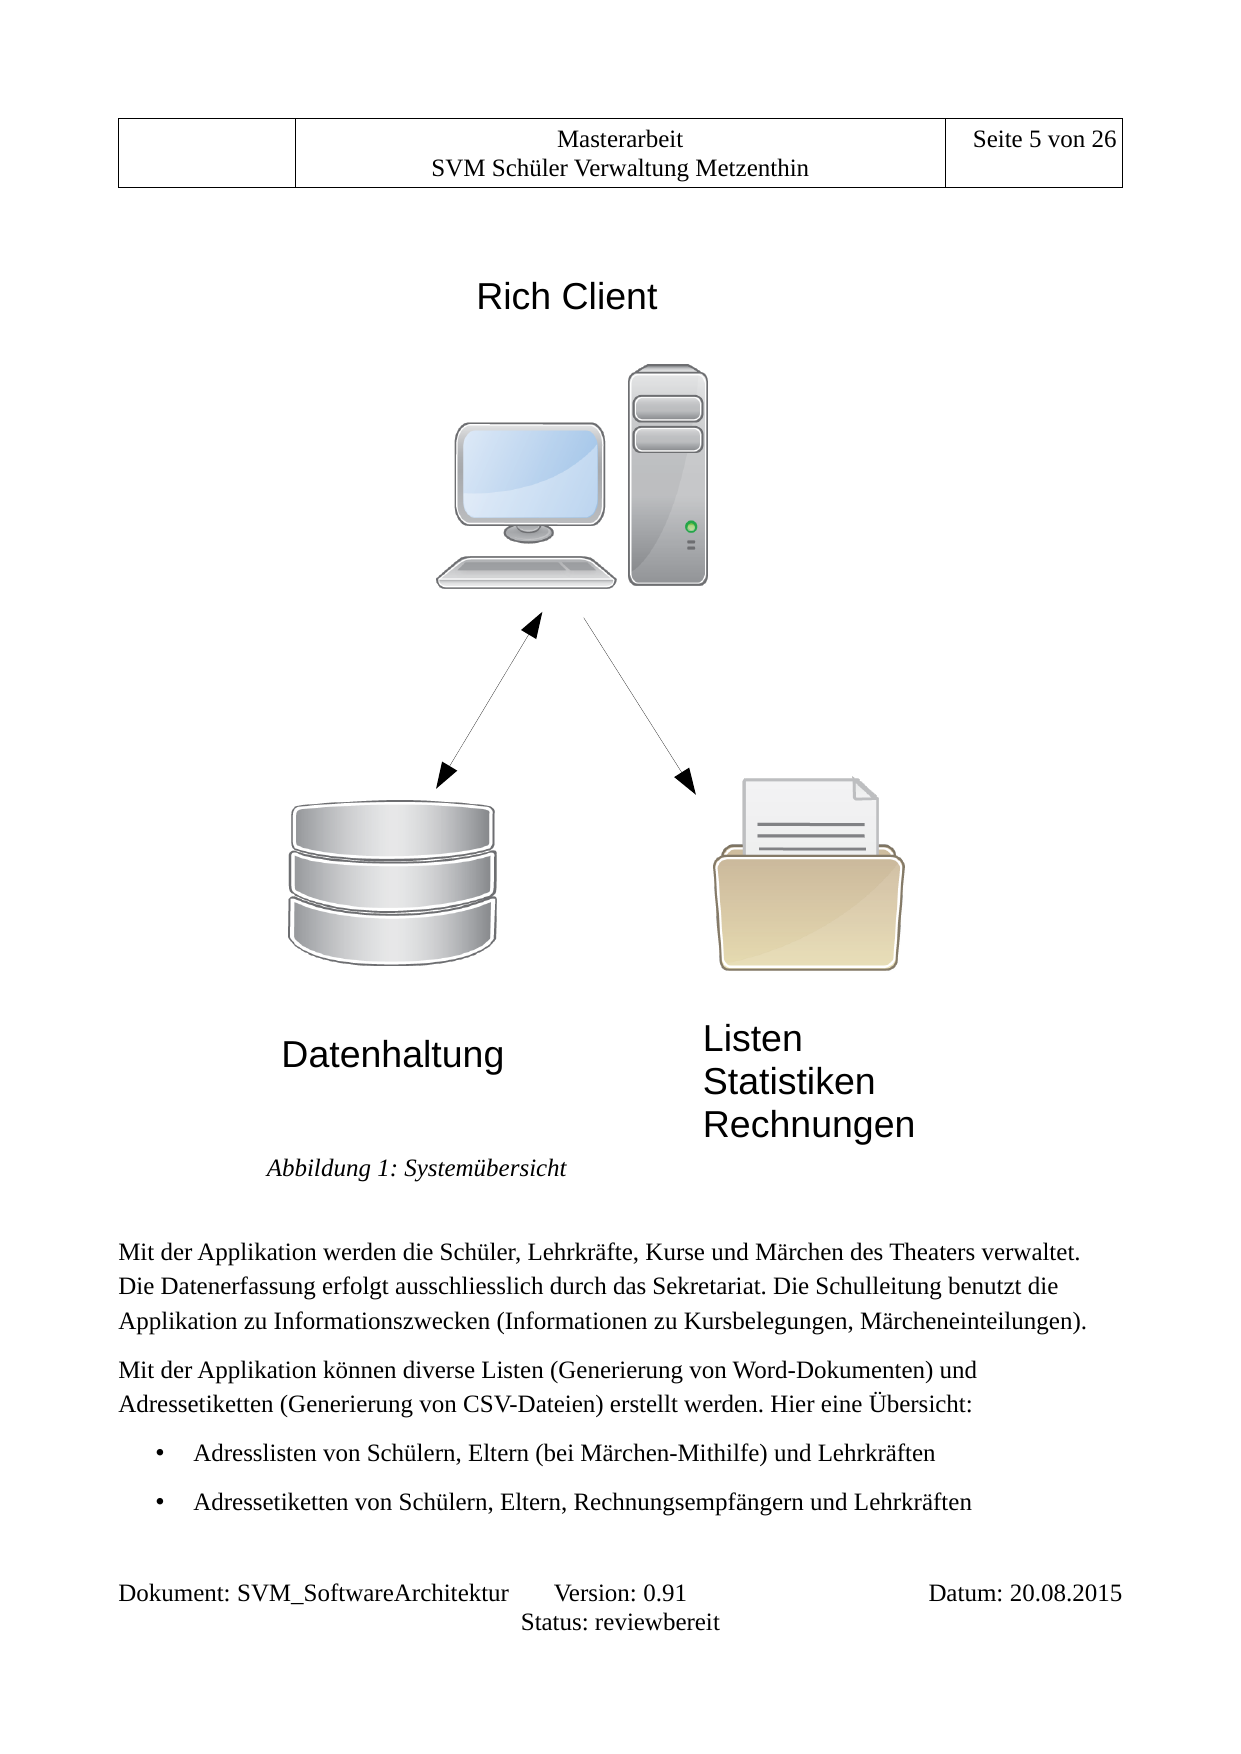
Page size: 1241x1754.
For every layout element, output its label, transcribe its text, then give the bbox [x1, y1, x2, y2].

picture [288, 800, 497, 966]
picture [700, 776, 917, 984]
picture [425, 364, 708, 600]
text Mit der Applikation werden die Schüler, Lehrkräfte, Kurse und Märchen des Theaters verwaltet. Die Datenerfassung erfolgt ausschliesslich durch das Sekretariat. Die Schulleitung benutzt die Applikation zu Informationszwecken (Informationen zu Kursbelegungen, Märcheneinteilungen). [118, 1237, 1122, 1334]
list Adresslisten von Schülern, Eltern (bei Märchen-Mithilfe) und Lehrkräften [156, 1438, 1122, 1467]
list Adressetiketten von Schülern, Eltern, Rechnungsempfängern und Lehrkräften [156, 1487, 1122, 1516]
text Abbildung 1: Systemübersicht [267, 279, 931, 1182]
text Mit der Applikation können diverse Listen (Generierung von Word-Dokumenten) und Adressetiketten (Generierung von CSV-Dateien) erstellt werden. Hier eine Übersicht: [118, 1355, 1122, 1418]
